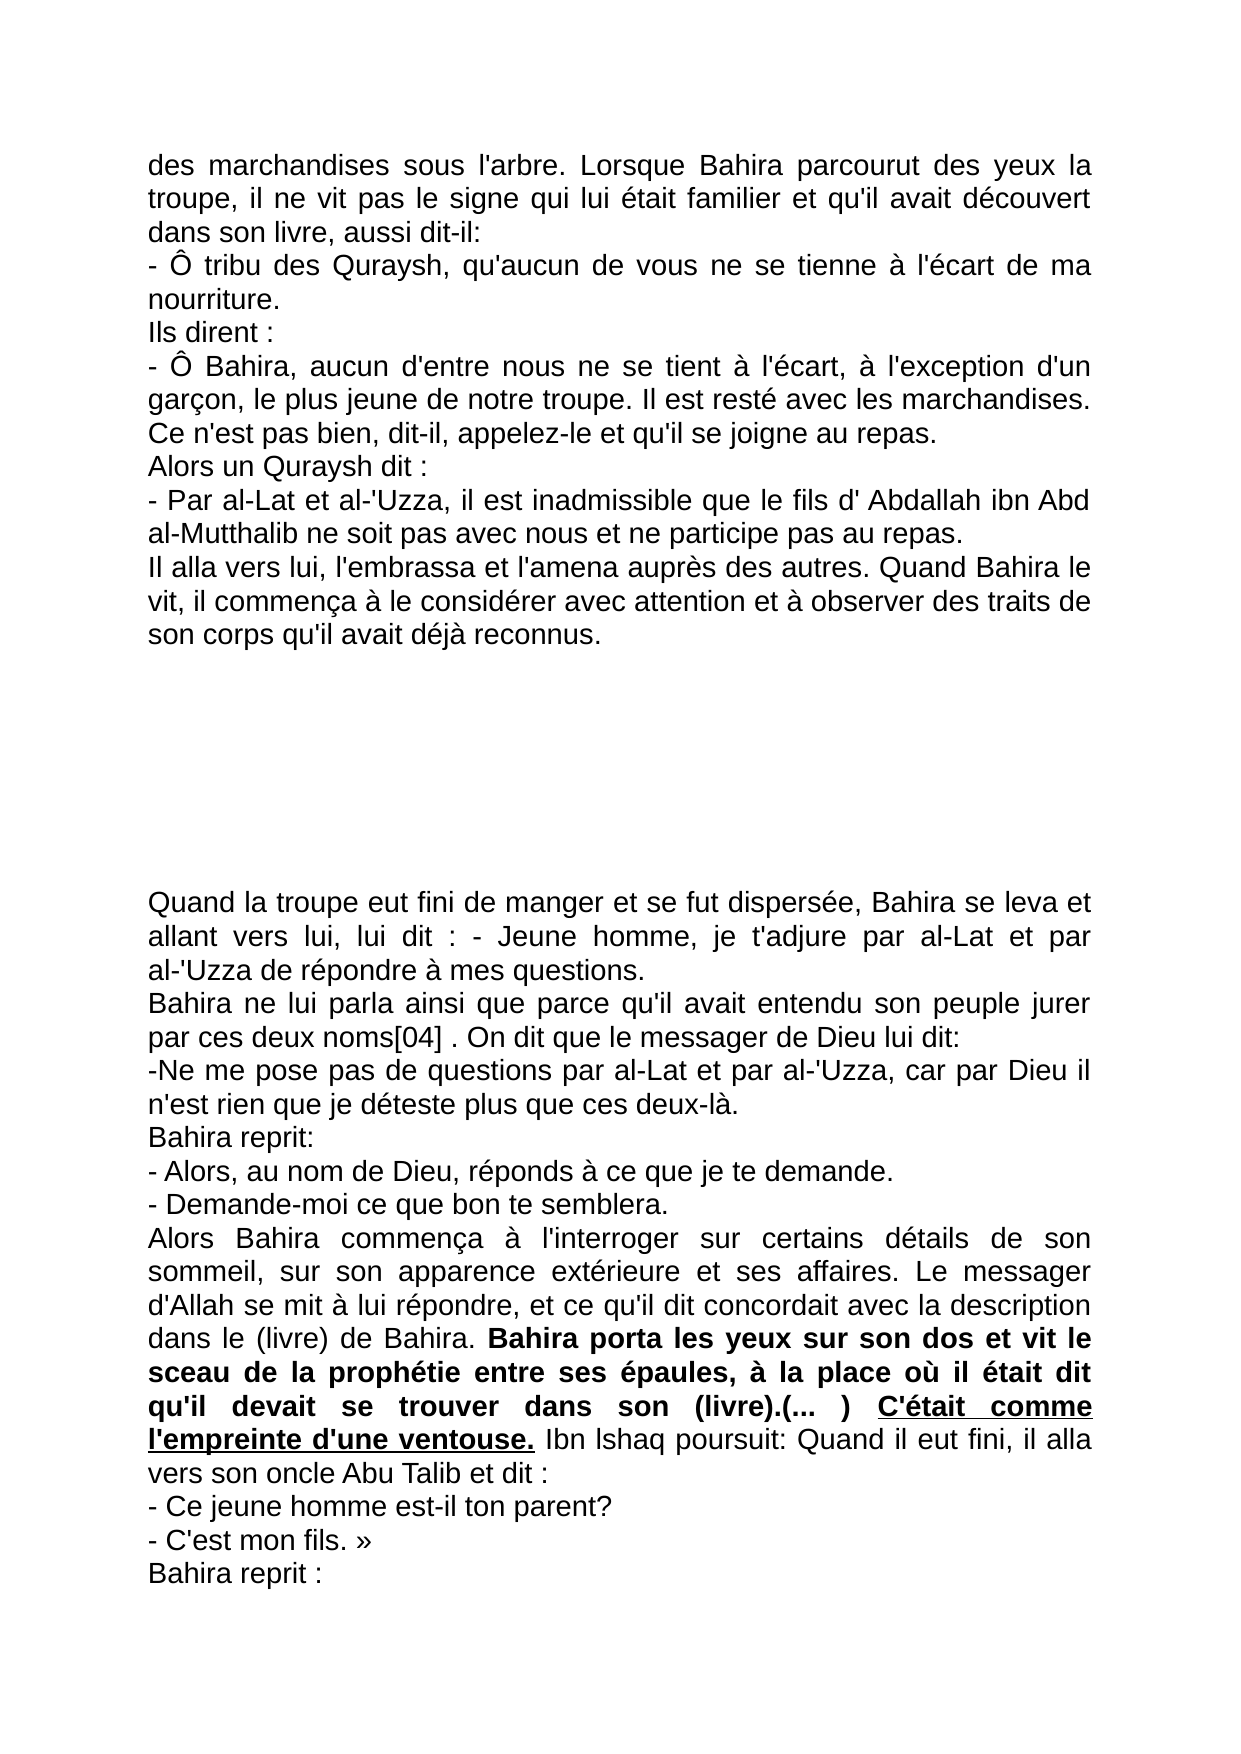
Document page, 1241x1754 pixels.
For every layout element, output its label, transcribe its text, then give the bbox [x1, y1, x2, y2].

text - Alors, au nom de Dieu, réponds à ce que je te demande. [148, 1154, 1093, 1187]
text - Ce jeune homme est-il ton parent? [148, 1489, 1093, 1523]
text - Par al-Lat et al-'Uzza, il est inadmissible que le fils d' Abdallah ibn Abd al-Mutthalib ne soit pas avec nous et ne participe pas au repas. [148, 483, 1093, 550]
text Bahira ne lui parla ainsi que parce qu'il avait entendu son peuple jurer par ces deux noms[04] . On dit que le messager de Dieu lui dit: [148, 986, 1093, 1053]
text - Ô Bahira, aucun d'entre nous ne se tient à l'écart, à l'exception d'un garçon, le plus jeune de notre troupe. Il est resté avec les marchandises. Ce n'est pas bien, dit-il, appelez-le et qu'il se joigne au repas. [148, 349, 1093, 449]
text Ils dirent : [148, 315, 1093, 349]
text Bahira reprit : [148, 1556, 1093, 1590]
text Quand la troupe eut fini de manger et se fut dispersée, Bahira se leva et allant vers lui, lui dit : - Jeune homme, je t'adjure par al-Lat et par al-'Uzza de répondre à mes questions. [148, 886, 1093, 986]
text -Ne me pose pas de questions par al-Lat et par al-'Uzza, car par Dieu il n'est rien que je déteste plus que ces deux-là. [148, 1053, 1093, 1120]
text Alors Bahira commença à l'interroger sur certains détails de son sommeil, sur son apparence extérieure et ses affaires. Le messager d'Allah se mit à lui répondre, et ce qu'il dit concordait avec la description dans le (livre) de Bahira. Bahira porta les yeux sur son dos et vit le sceau de la prophétie entre ses épaules, à la place où il était dit qu'il devait se trouver dans son (livre).(... ) C'était comme l'empreinte d'une ventouse. Ibn lshaq poursuit: Quand il eut fini, il alla vers son oncle Abu Talib et dit : [148, 1221, 1093, 1489]
text Bahira reprit: [148, 1120, 1093, 1154]
text - Ô tribu des Quraysh, qu'aucun de vous ne se tienne à l'écart de ma nourriture. [148, 248, 1093, 315]
text - C'est mon fils. » [148, 1523, 1093, 1556]
text Il alla vers lui, l'embrassa et l'amena auprès des autres. Quand Bahira le vit, il commença à le considérer avec attention et à observer des traits de son corps qu'il avait déjà reconnus. [148, 550, 1093, 651]
text des marchandises sous l'arbre. Lorsque Bahira parcourut des yeux la troupe, il ne vit pas le signe qui lui était familier et qu'il avait découvert dans son livre, aussi dit-il: [148, 148, 1093, 248]
text - Demande-moi ce que bon te semblera. [148, 1187, 1093, 1221]
text Alors un Quraysh dit : [148, 449, 1093, 483]
